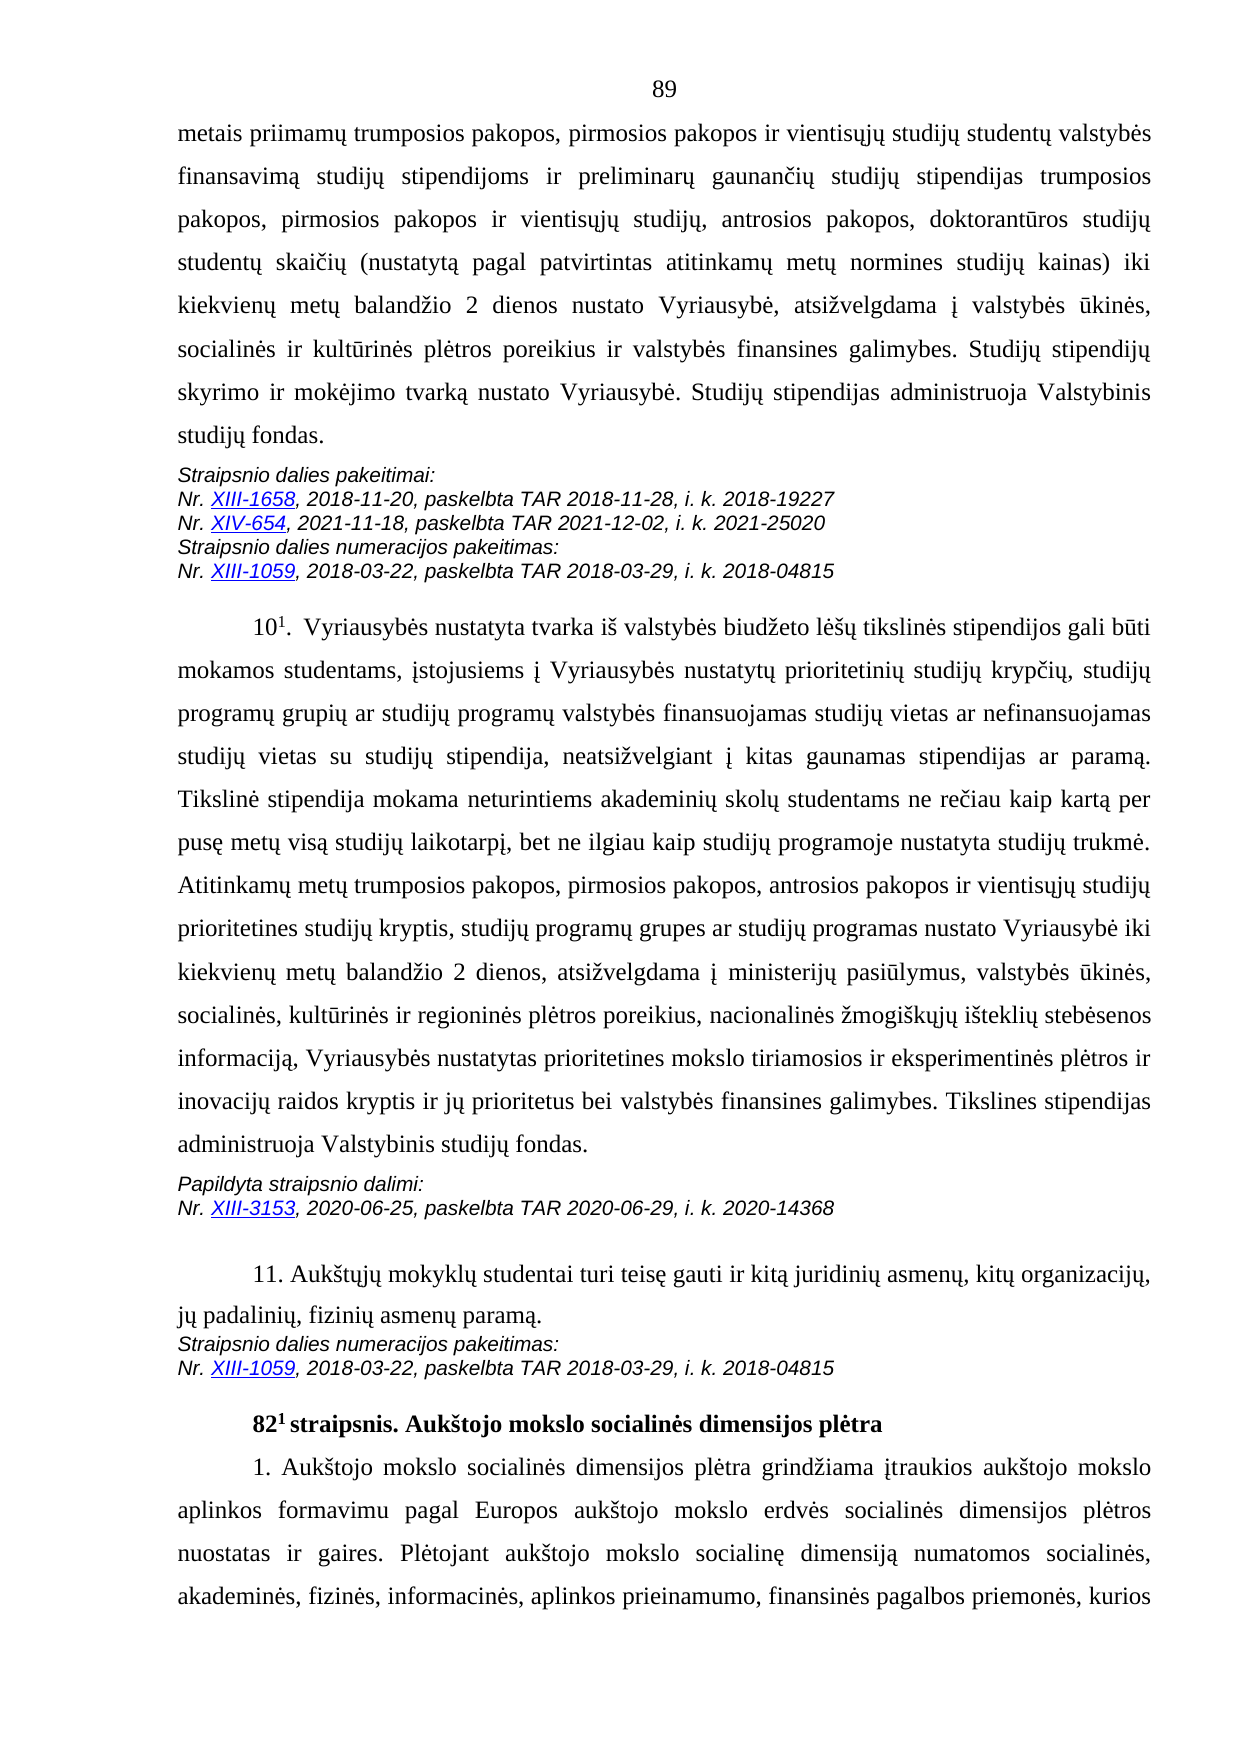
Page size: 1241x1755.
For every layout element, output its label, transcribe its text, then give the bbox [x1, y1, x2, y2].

text Nr. XIII-1059, 2018-03-22, paskelbta TAR 2018-03-29, i. k. 2018-04815 [177, 1356, 1152, 1380]
text Straipsnio dalies numeracijos pakeitimas: [177, 535, 1152, 559]
text Papildyta straipsnio dalimi: [177, 1172, 1152, 1196]
text Nr. XIII-3153, 2020-06-25, paskelbta TAR 2020-06-29, i. k. 2020-14368 [177, 1196, 1152, 1220]
text Nr. XIV-654, 2021-11-18, paskelbta TAR 2021-12-02, i. k. 2021-25020 [177, 511, 1152, 535]
text 821 straipsnis. Aukštojo mokslo socialinės dimensijos plėtra [177, 1409, 1152, 1438]
text Nr. XIII-1658, 2018-11-20, paskelbta TAR 2018-11-28, i. k. 2018-19227 [177, 487, 1152, 511]
text Nr. XIII-1059, 2018-03-22, paskelbta TAR 2018-03-29, i. k. 2018-04815 [177, 559, 1152, 583]
text Straipsnio dalies numeracijos pakeitimas: [177, 1332, 1152, 1356]
text 11. Aukštųjų mokyklų studentai turi teisę gauti ir kitą juridinių asmenų, kitų organizacijų, jų padalinių, fizinių asmenų paramą. [177, 1249, 1152, 1332]
text metais priimamų trumposios pakopos, pirmosios pakopos ir vientisųjų studijų studentų valstybės finansavimą studijų stipendijoms ir preliminarų gaunančių studijų stipendijas trumposios pakopos, pirmosios pakopos ir vientisųjų studijų, antrosios pakopos, doktorantūros studijų studentų skaičių (nustatytą pagal patvirtintas atitinkamų metų normines studijų kainas) iki kiekvienų metų balandžio 2 dienos nustato Vyriausybė, atsižvelgdama į valstybės ūkinės, socialinės ir kultūrinės plėtros poreikius ir valstybės finansines galimybes. Studijų stipendijų skyrimo ir mokėjimo tvarką nustato Vyriausybė. Studijų stipendijas administruoja Valstybinis studijų fondas. [177, 118, 1152, 449]
text 101. Vyriausybės nustatyta tvarka iš valstybės biudžeto lėšų tikslinės stipendijos gali būti mokamos studentams, įstojusiems į Vyriausybės nustatytų prioritetinių studijų krypčių, studijų programų grupių ar studijų programų valstybės finansuojamas studijų vietas ar nefinansuojamas studijų vietas su studijų stipendija, neatsižvelgiant į kitas gaunamas stipendijas ar paramą. Tikslinė stipendija mokama neturintiems akademinių skolų studentams ne rečiau kaip kartą per pusę metų visą studijų laikotarpį, bet ne ilgiau kaip studijų programoje nustatyta studijų trukmė. Atitinkamų metų trumposios pakopos, pirmosios pakopos, antrosios pakopos ir vientisųjų studijų prioritetines studijų kryptis, studijų programų grupes ar studijų programas nustato Vyriausybė iki kiekvienų metų balandžio 2 dienos, atsižvelgdama į ministerijų pasiūlymus, valstybės ūkinės, socialinės, kultūrinės ir regioninės plėtros poreikius, nacionalinės žmogiškųjų išteklių stebėsenos informaciją, Vyriausybės nustatytas prioritetines mokslo tiriamosios ir eksperimentinės plėtros ir inovacijų raidos kryptis ir jų prioritetus bei valstybės finansines galimybes. Tikslines stipendijas administruoja Valstybinis studijų fondas. [177, 612, 1152, 1158]
text Straipsnio dalies pakeitimai: [177, 463, 1152, 487]
text 1. Aukštojo mokslo socialinės dimensijos plėtra grindžiama įtraukios aukštojo mokslo aplinkos formavimu pagal Europos aukštojo mokslo erdvės socialinės dimensijos plėtros nuostatas ir gaires. Plėtojant aukštojo mokslo socialinę dimensiją numatomos socialinės, akademinės, fizinės, informacinės, aplinkos prieinamumo, finansinės pagalbos priemonės, kurios [177, 1452, 1152, 1610]
